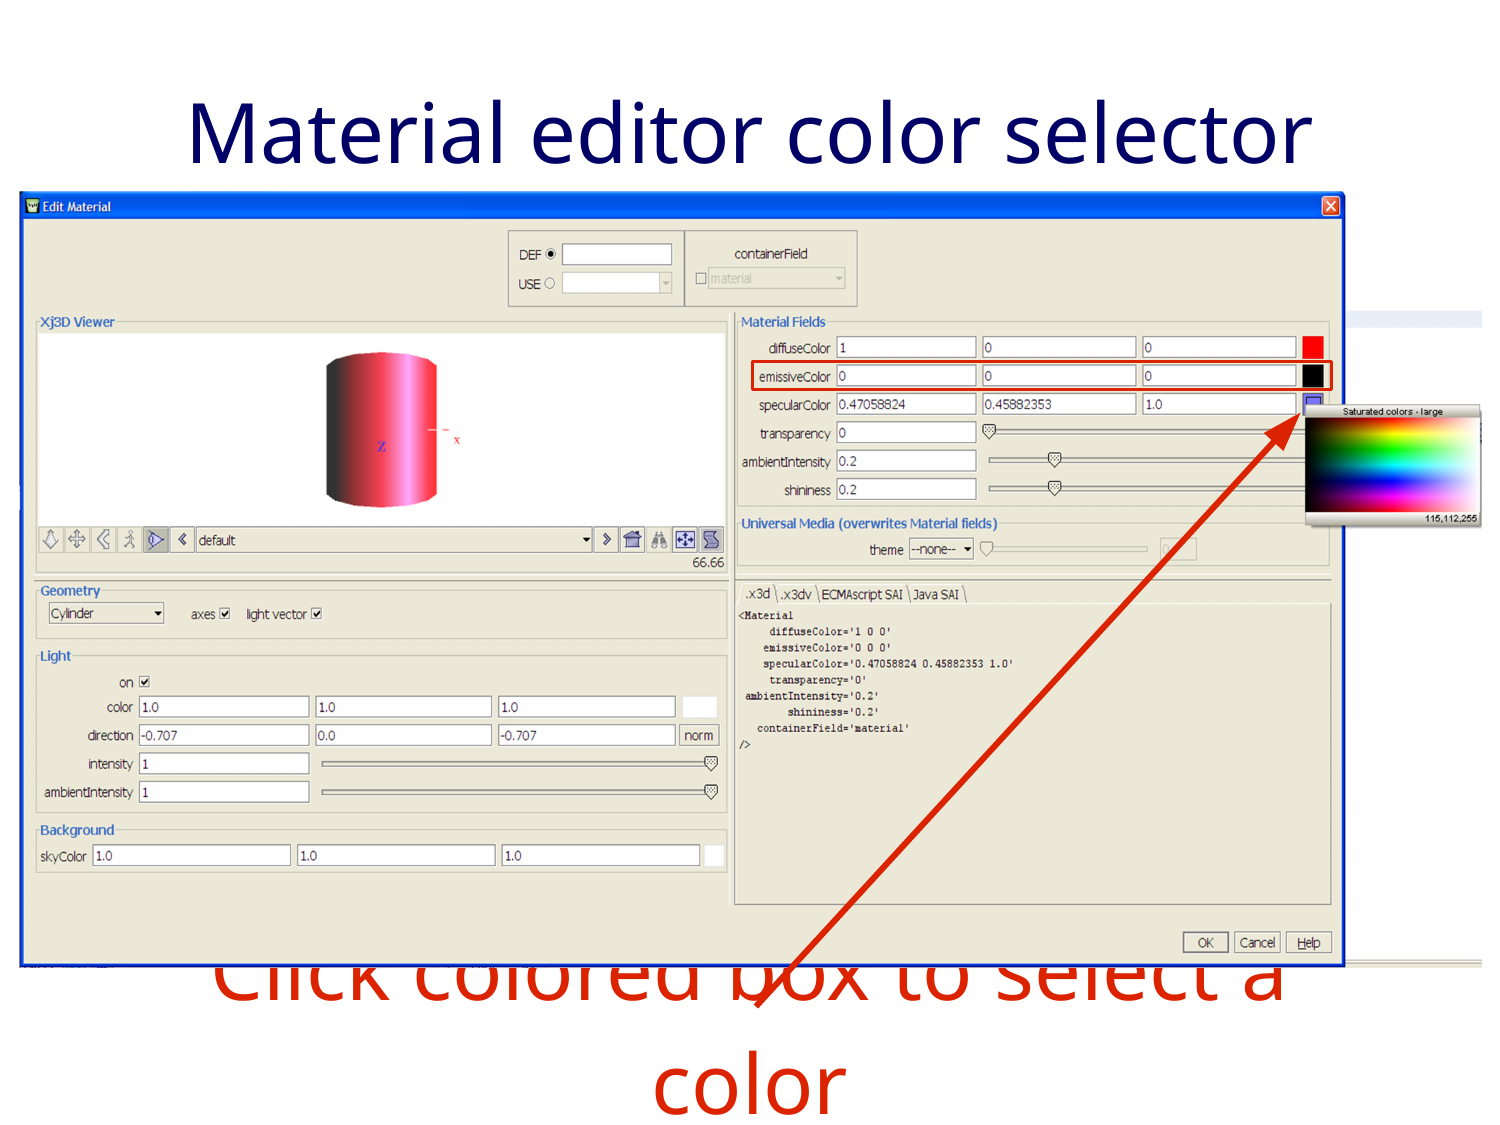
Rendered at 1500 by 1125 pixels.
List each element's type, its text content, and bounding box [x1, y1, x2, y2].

title Click colored box to select a color [112, 968, 1388, 1113]
picture [19, 191, 1482, 968]
title Material editor color selector [112, 44, 1388, 191]
